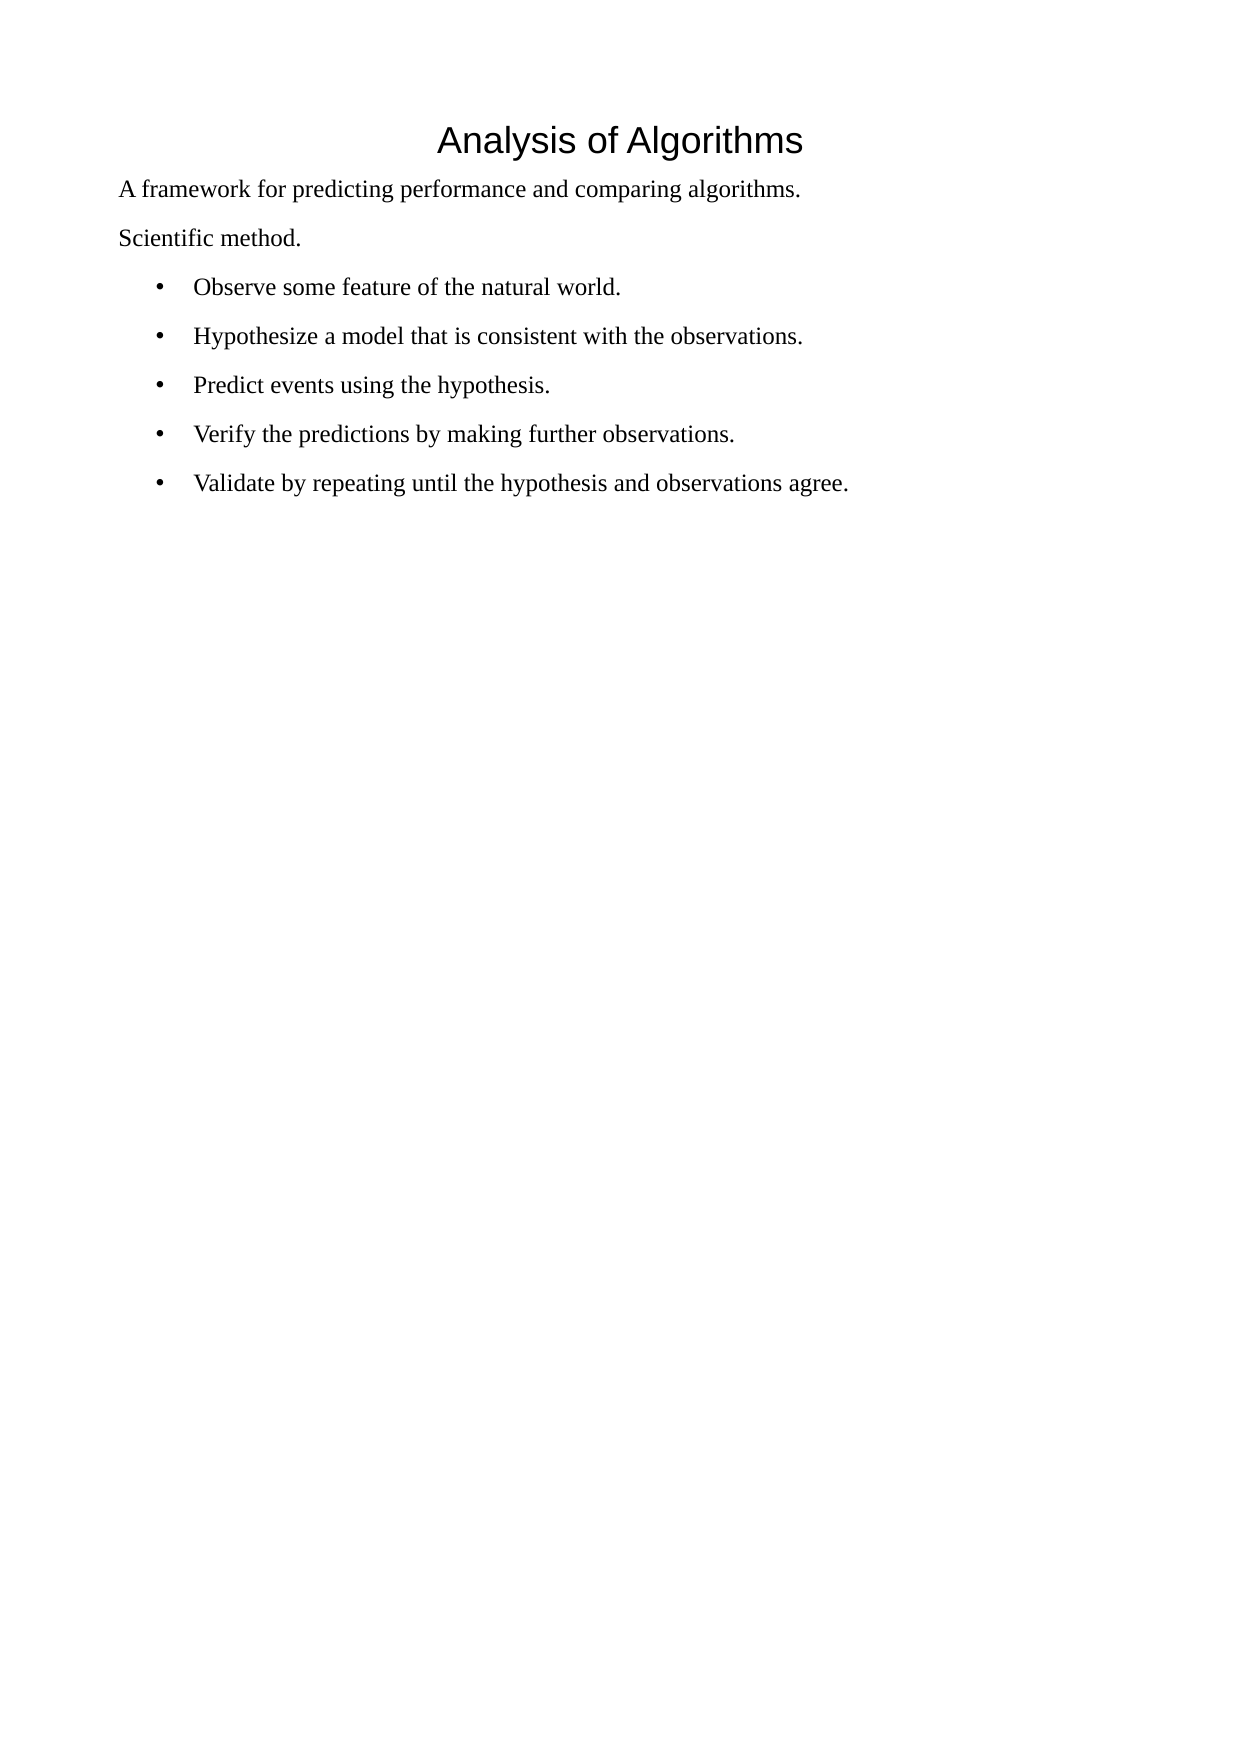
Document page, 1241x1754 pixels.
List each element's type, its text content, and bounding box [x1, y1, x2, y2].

list Observe some feature of the natural world. [156, 272, 1122, 301]
text A framework for predicting performance and comparing algorithms. [118, 174, 1122, 202]
text Scientific method. [118, 223, 1122, 252]
list Predict events using the hypothesis. [156, 370, 1122, 399]
list Hypothesize a model that is consistent with the observations. [156, 321, 1122, 350]
subtitle Analysis of Algorithms [118, 118, 1122, 161]
list Verify the predictions by making further observations. [156, 419, 1122, 448]
list Validate by repeating until the hypothesis and observations agree. [156, 468, 1122, 497]
